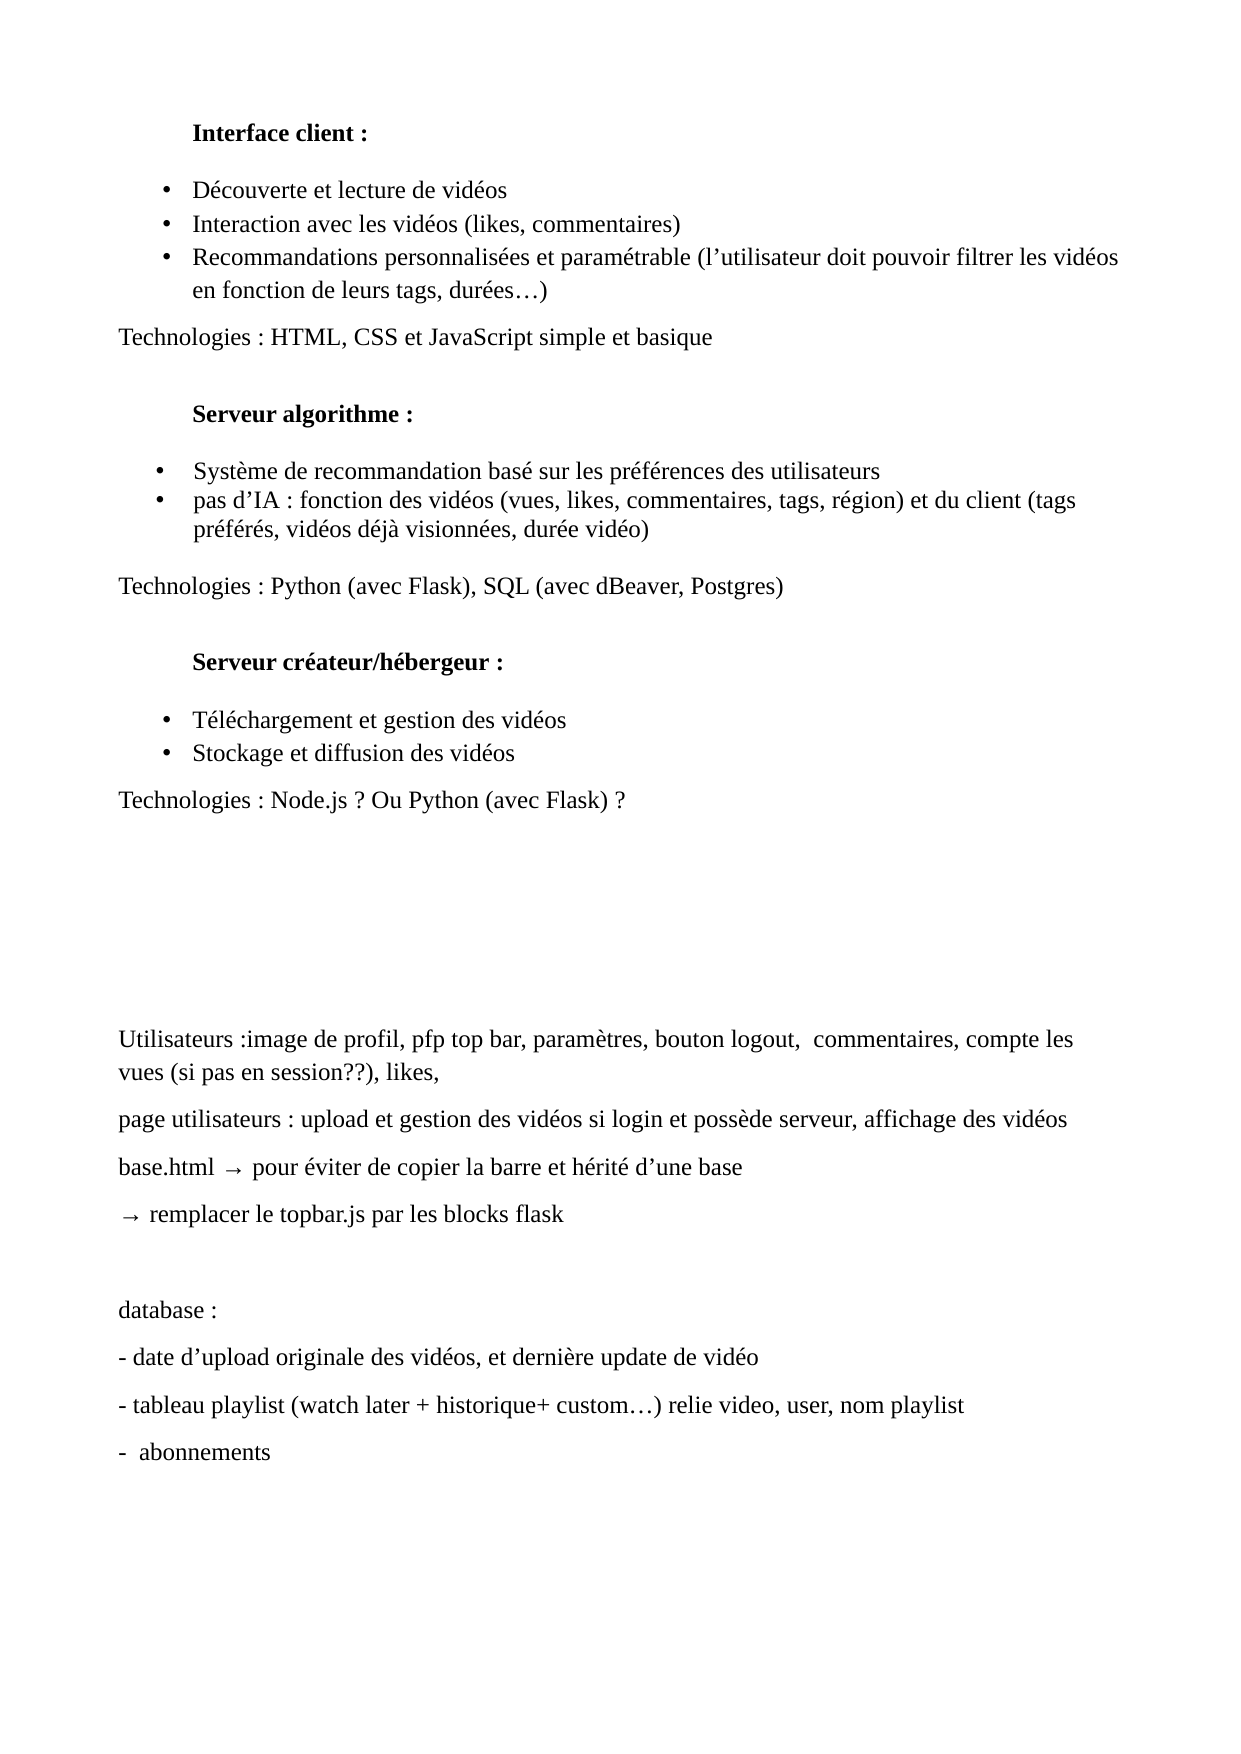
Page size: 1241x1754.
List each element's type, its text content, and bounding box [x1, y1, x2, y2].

list Système de recommandation basé sur les préférences des utilisateurs [156, 456, 1122, 485]
text Technologies : HTML, CSS et JavaScript simple et basique [118, 322, 1122, 351]
text Serveur algorithme : [118, 399, 1122, 427]
list pas d’IA : fonction des vidéos (vues, likes, commentaires, tags, région) et du client (tags préférés, vidéos déjà visionnées, durée vidéo) [156, 485, 1122, 542]
text page utilisateurs : upload et gestion des vidéos si login et possède serveur, affichage des vidéos [118, 1104, 1122, 1133]
text Utilisateurs :image de profil, pfp top bar, paramètres, bouton logout, commentaires, compte les vues (si pas en session??), likes, [118, 1024, 1122, 1085]
text - tableau playlist (watch later + historique+ custom…) relie video, user, nom playlist [118, 1390, 1122, 1419]
text Technologies : Python (avec Flask), SQL (avec dBeaver, Postgres) [118, 571, 1122, 600]
text → remplacer le topbar.js par les blocks flask [118, 1199, 1122, 1228]
text Interface client : [118, 118, 1122, 147]
list Stockage et diffusion des vidéos [162, 738, 1122, 767]
text database : [118, 1295, 1122, 1323]
text - date d’upload originale des vidéos, et dernière update de vidéo [118, 1342, 1122, 1371]
list Interaction avec les vidéos (likes, commentaires) [162, 209, 1122, 237]
text Serveur créateur/hébergeur : [118, 647, 1122, 676]
list Téléchargement et gestion des vidéos [162, 705, 1122, 734]
text Technologies : Node.js ? Ou Python (avec Flask) ? [118, 786, 1122, 814]
list Recommandations personnalisées et paramétrable (l’utilisateur doit pouvoir filtrer les vidéos en fonction de leurs tags, durées…) [162, 242, 1122, 303]
text base.html → pour éviter de copier la barre et hérité d’une base [118, 1152, 1122, 1181]
text - abonnements [118, 1437, 1122, 1466]
list Découverte et lecture de vidéos [162, 176, 1122, 204]
